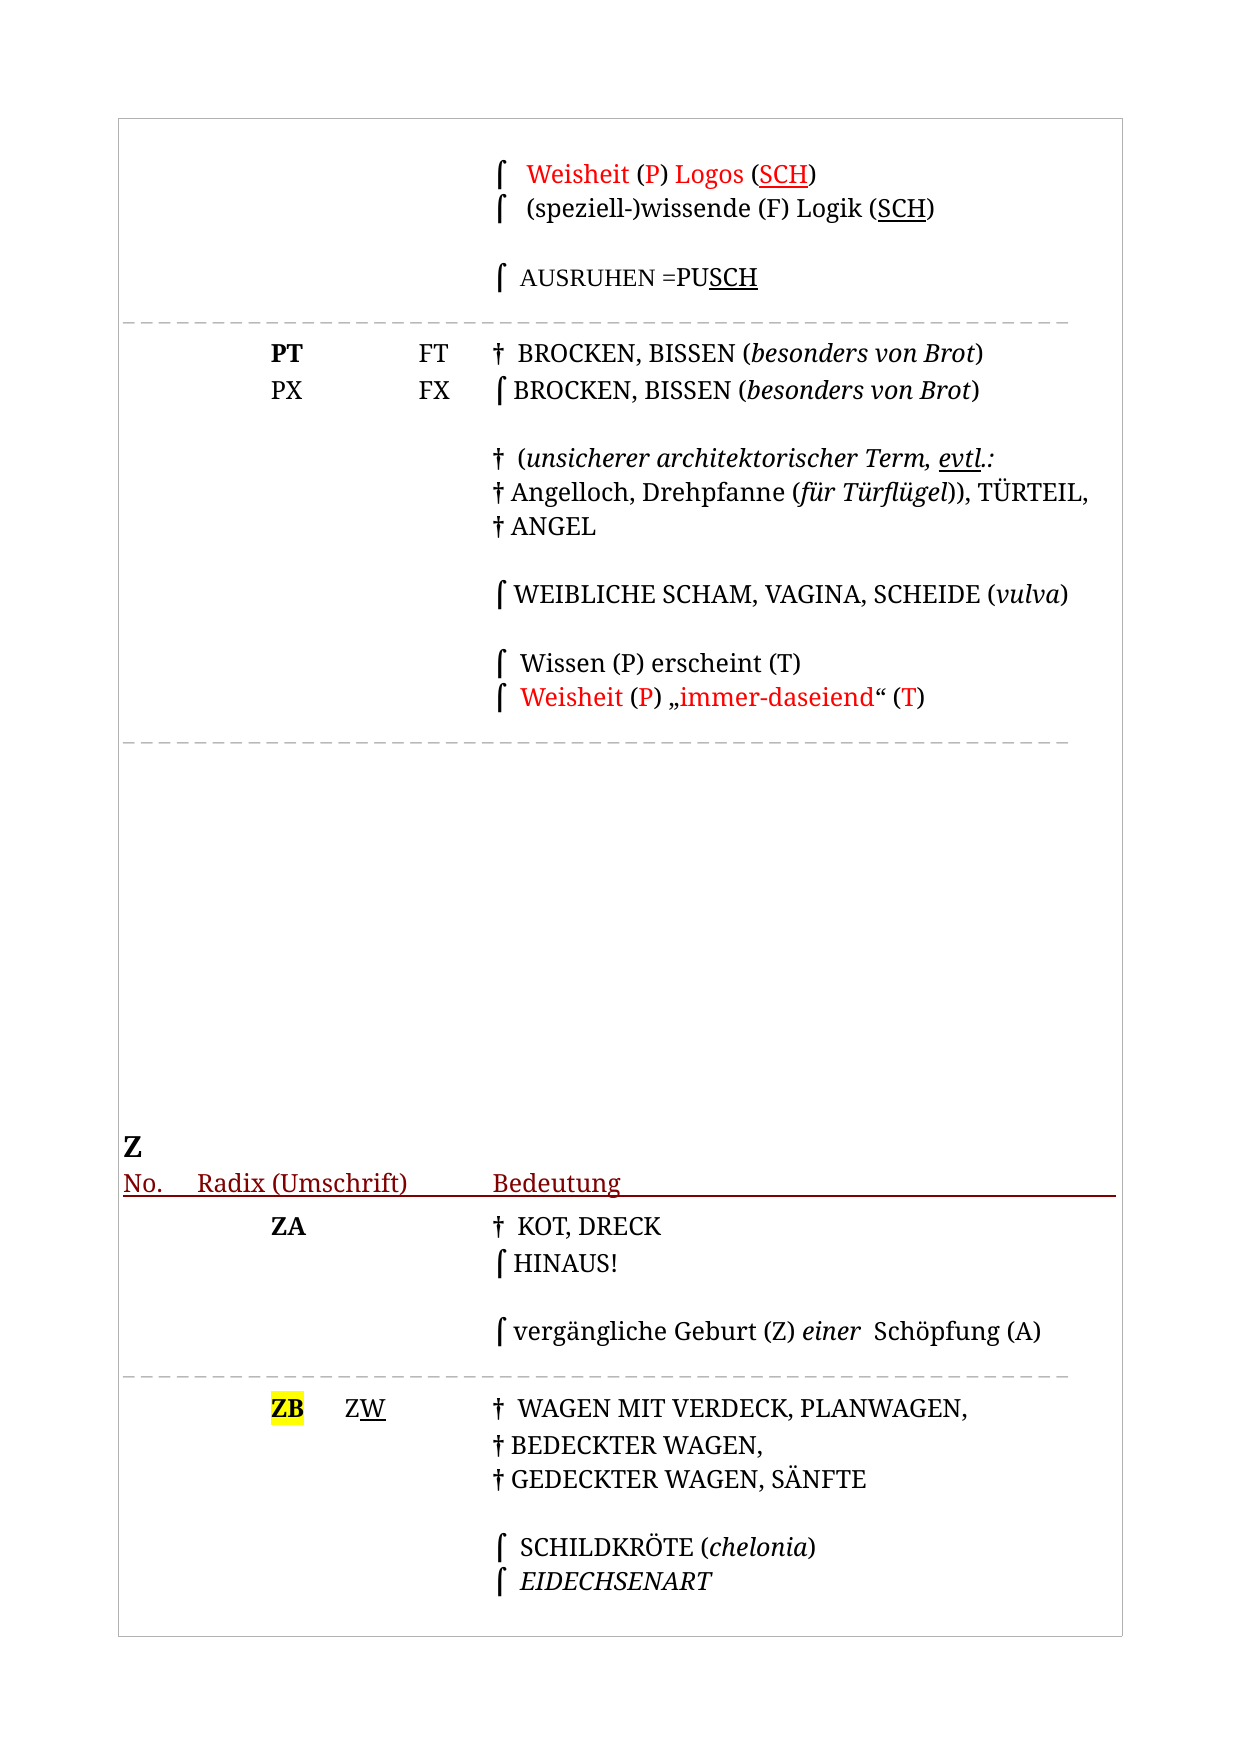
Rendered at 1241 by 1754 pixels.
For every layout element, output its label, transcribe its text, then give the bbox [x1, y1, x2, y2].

text PX FX ⌠ BROCKEN, BISSEN (besonders von Brot) [123, 373, 1117, 407]
text _ _ _ _ _ _ _ _ _ _ _ _ _ _ _ _ _ _ _ _ _ _ _ _ _ _ _ _ _ _ _ _ _ _ _ _ _ _ _ _ _ _ _ _ _ _ _ _ _ _ _ _ _ [123, 713, 1117, 781]
text ⌠ AUSRUHEN =PUSCH [123, 259, 1117, 293]
text 92 bu ZB ZW † WAGEN MIT VERDECK, PLANWAGEN, [123, 1382, 1117, 1427]
text 480 tp PT FT † BROCKEN, BISSEN (besonders von Brot) [123, 327, 1117, 373]
text _ _ _ _ _ _ _ _ _ _ _ _ _ _ _ _ _ _ _ _ _ _ _ _ _ _ _ _ _ _ _ _ _ _ _ _ _ _ _ _ _ _ _ _ _ _ _ _ _ _ _ _ _ [123, 1348, 1117, 1382]
text † Angelloch, Drehpfanne (für Türflügel)), TÜRTEIL, [123, 475, 1117, 509]
text ⌠ WEIBLICHE SCHAM, VAGINA, SCHEIDE (vulva) [123, 577, 1117, 611]
text ⌠ Weisheit (P) Logos (SCH) [123, 157, 1117, 191]
text Z [123, 1126, 1117, 1166]
text † (unsicherer architektorischer Term, evtl.: [123, 441, 1117, 475]
text ⌠ Wissen (P) erscheint (T) ⌠ Weisheit (P) „immer-daseiend“ (T) [123, 645, 1117, 713]
text ⌠ vergängliche Geburt (Z) einer Schöpfung (A) [123, 1314, 1117, 1348]
text ⌠ EIDECHSENART [123, 1563, 1117, 1598]
text † GEDECKTER WAGEN, SÄNFTE [123, 1461, 1117, 1495]
text ⌠ HINAUS! [123, 1246, 1117, 1280]
text † BEDECKTER WAGEN, [123, 1427, 1117, 1461]
text ⌠ (speziell-)wissende (F) Logik (SCH) [123, 191, 1117, 225]
text No. Radix (Umschrift) Bedeutung [123, 1166, 1117, 1200]
text † ANGEL [123, 509, 1117, 543]
text _ _ _ _ _ _ _ _ _ _ _ _ _ _ _ _ _ _ _ _ _ _ _ _ _ _ _ _ _ _ _ _ _ _ _ _ _ _ _ _ _ _ _ _ _ _ _ _ _ _ _ _ _ [123, 293, 1117, 327]
text ⌠ SCHILDKRÖTE (chelonia) [123, 1529, 1117, 1563]
text 91 au ZA † KOT, DRECK [123, 1200, 1117, 1246]
